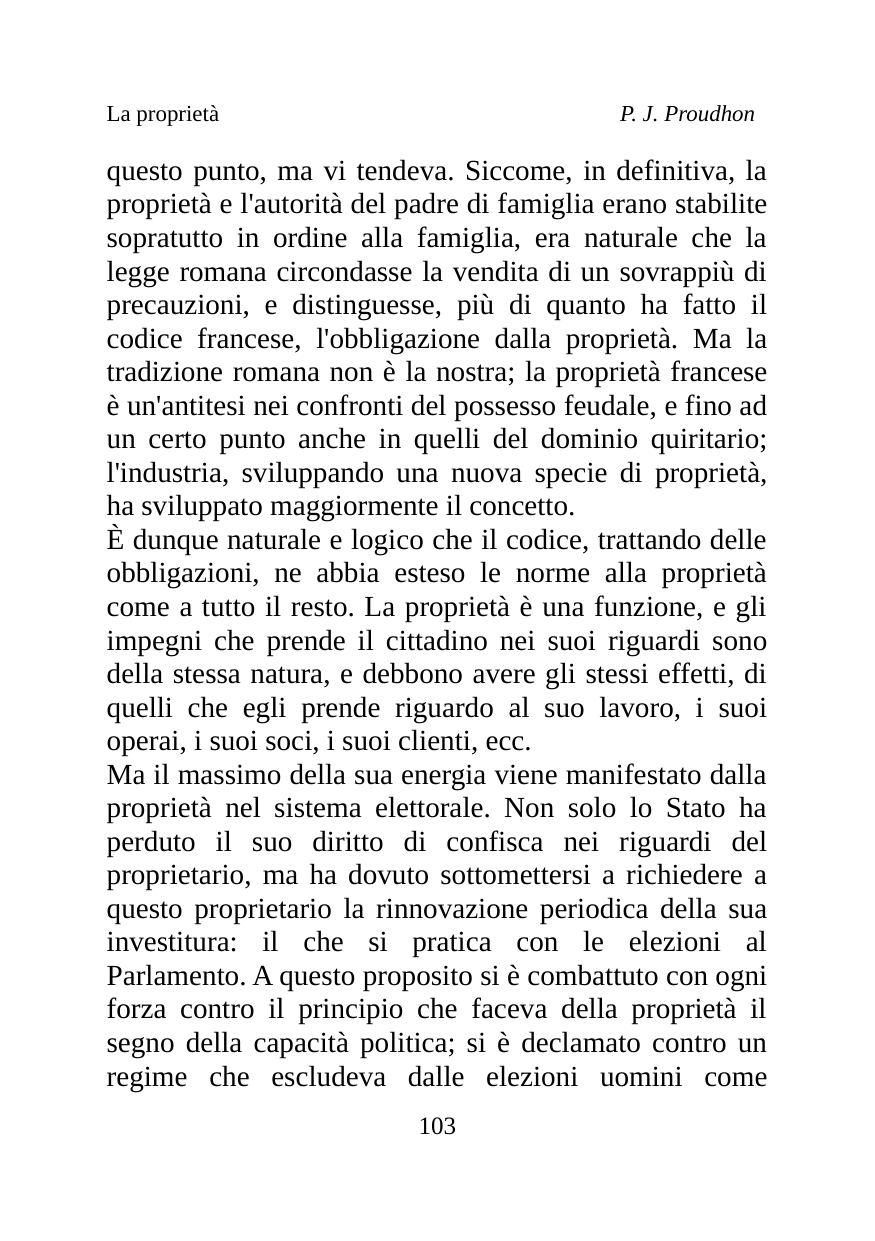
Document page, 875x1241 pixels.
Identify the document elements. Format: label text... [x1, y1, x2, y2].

text questo punto, ma vi tendeva. Siccome, in definitiva, la proprietà e l'autorità del padre di famiglia erano stabilite sopratutto in ordine alla famiglia, era naturale che la legge romana circondasse la vendita di un sovrappiù di precauzioni, e distinguesse, più di quanto ha fatto il codice francese, l'obbligazione dalla proprietà. Ma la tradizione romana non è la nostra; la proprietà francese è un'antitesi nei confronti del possesso feudale, e fino ad un certo punto anche in quelli del dominio quiritario; l'industria, sviluppando una nuova specie di proprietà, ha sviluppato maggiormente il concetto. [106, 153, 768, 522]
text È dunque naturale e logico che il codice, trattando delle obbligazioni, ne abbia esteso le norme alla proprietà come a tutto il resto. La proprietà è una funzione, e gli impegni che prende il cittadino nei suoi riguardi sono della stessa natura, e debbono avere gli stessi effetti, di quelli che egli prende riguardo al suo lavoro, i suoi operai, i suoi soci, i suoi clienti, ecc. [106, 522, 768, 757]
text Ma il massimo della sua energia viene manifestato dalla proprietà nel sistema elettorale. Non solo lo Stato ha perduto il suo diritto di confisca nei riguardi del proprietario, ma ha dovuto sottomettersi a richiedere a questo proprietario la rinnovazione periodica della sua investitura: il che si pratica con le elezioni al Parlamento. A questo proposito si è combattuto con ogni forza contro il principio che faceva della proprietà il segno della capacità politica; si è declamato contro un regime che escludeva dalle elezioni uomini come [106, 757, 768, 1092]
